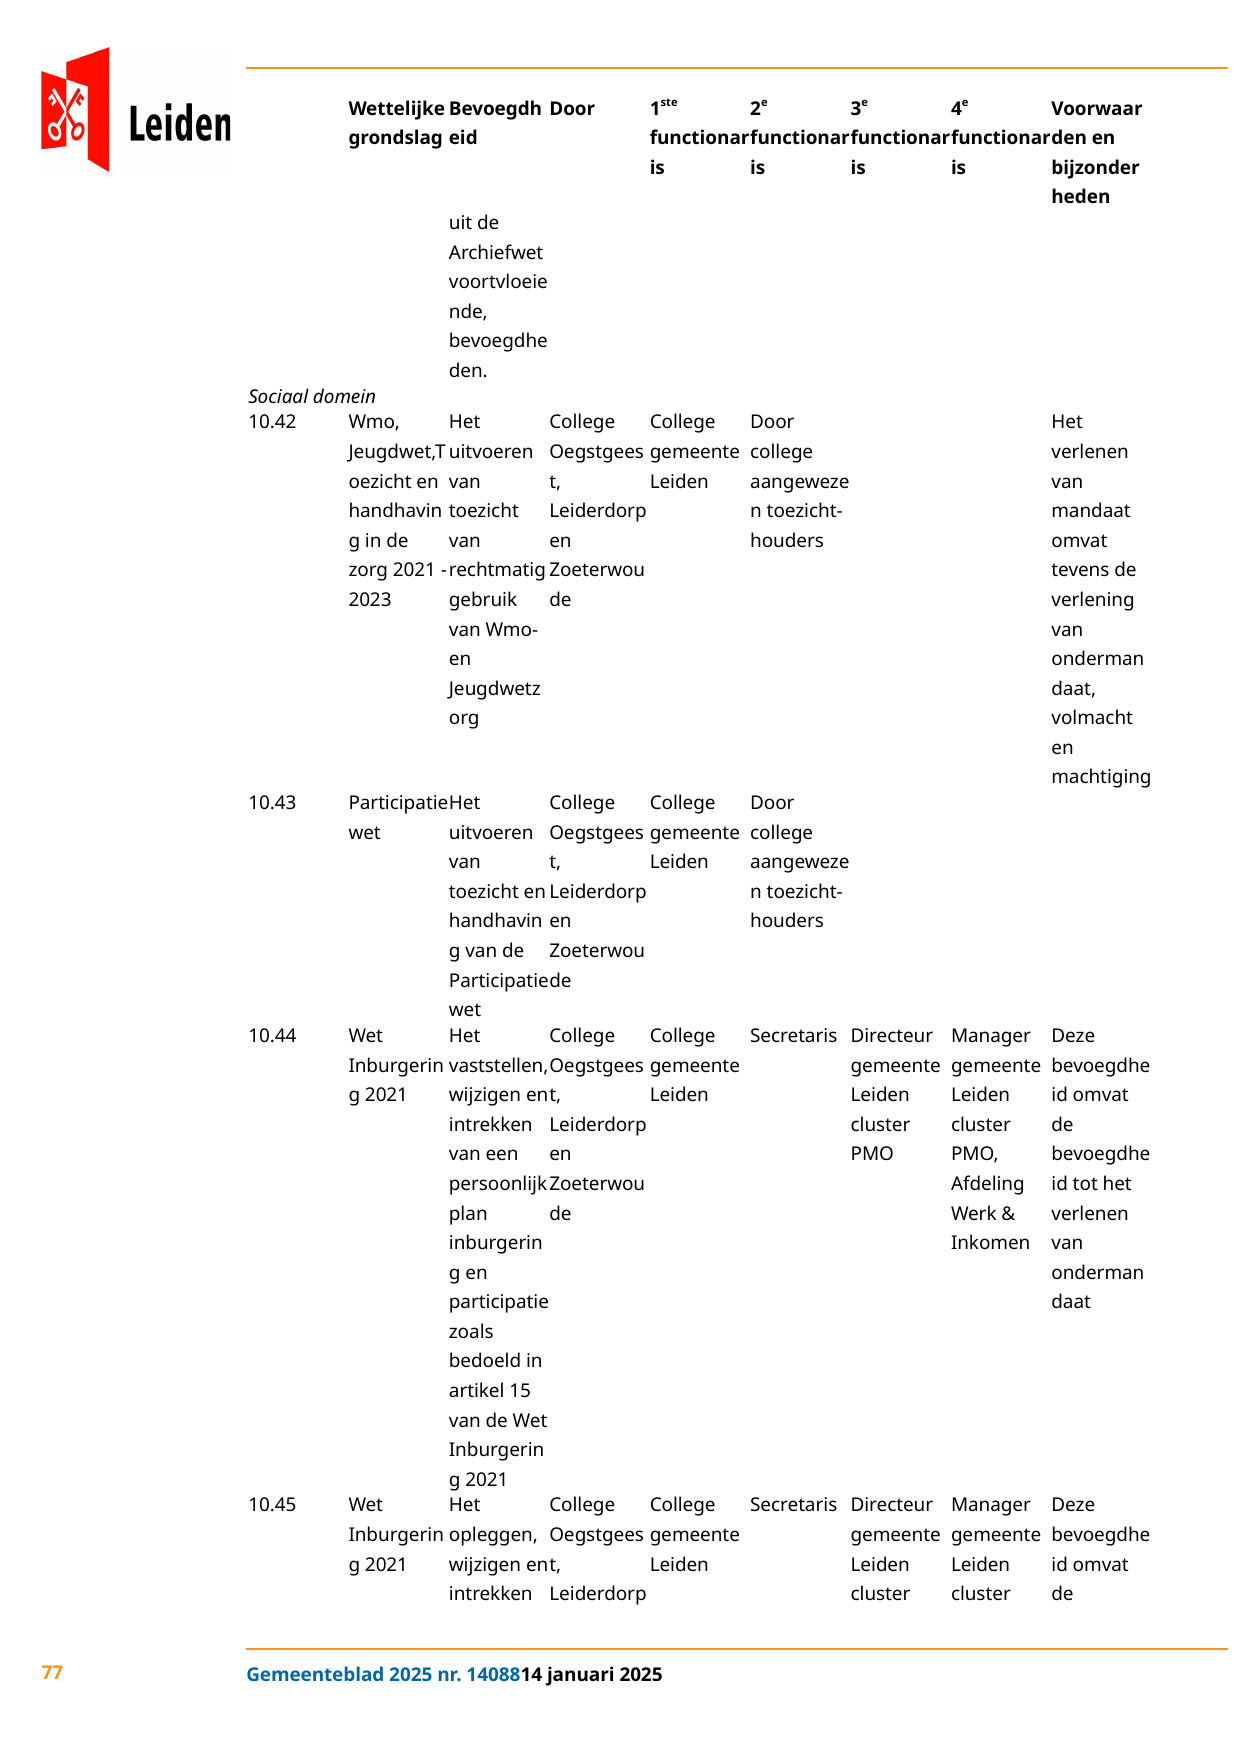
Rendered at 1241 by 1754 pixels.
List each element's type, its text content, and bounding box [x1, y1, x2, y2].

table_cell [951, 789, 1051, 1022]
table_cell Participatiewet [348, 789, 449, 1022]
table_cell [951, 209, 1051, 383]
table_header [248, 95, 348, 209]
table_header 3e functionaris [850, 95, 951, 209]
table_cell 10.42 [248, 409, 348, 789]
table_cell Deze bevoegdheid omvat de bevoegdheid tot het verlenen van ondermandaat [1051, 1022, 1152, 1492]
table_cell Wmo, Jeugdwet,Toezicht en handhaving in de zorg 2021 - 2023 [348, 409, 449, 789]
table_cell uit de Archiefwet voortvloeiende, bevoegdheden. [449, 209, 549, 383]
table_cell [1051, 789, 1152, 1022]
table_header 2e functionaris [750, 95, 850, 209]
table_cell Door college aangewezen toezicht-houders [750, 409, 850, 789]
table_cell [850, 789, 951, 1022]
table_cell Deze bevoegdheid omvat de [1051, 1492, 1152, 1606]
table_header 4e functionaris [951, 95, 1051, 209]
table_cell College Oegstgeest, Leiderdorp [549, 1492, 649, 1606]
table_cell [951, 409, 1051, 789]
table_cell Secretaris [750, 1022, 850, 1492]
table_cell 10.43 [248, 789, 348, 1022]
table_cell Manager gemeente Leiden cluster [951, 1492, 1051, 1606]
table_cell Het verlenen van mandaat omvat tevens de verlening van ondermandaat, volmacht en machtiging [1051, 409, 1152, 789]
table_cell Wet Inburgering 2021 [348, 1492, 449, 1606]
table_cell [348, 209, 449, 383]
table_cell [248, 209, 348, 383]
table_cell [1051, 209, 1152, 383]
table_cell Door college aangewezen toezicht-houders [750, 789, 850, 1022]
picture [41, 47, 231, 172]
table_header Door [549, 95, 649, 209]
table_cell College gemeente Leiden [650, 1022, 750, 1492]
table_cell College gemeente Leiden [650, 789, 750, 1022]
table_header 1ste functionaris [650, 95, 750, 209]
table_cell Het uitvoeren van toezicht van rechtmatig gebruik van Wmo- en Jeugdwetzorg [449, 409, 549, 789]
table_cell Wet Inburgering 2021 [348, 1022, 449, 1492]
table_cell Secretaris [750, 1492, 850, 1606]
table_cell College Oegstgeest, Leiderdorp en Zoeterwoude [549, 409, 649, 789]
table_cell [750, 209, 850, 383]
table_cell 10.45 [248, 1492, 348, 1606]
table_cell College Oegstgeest, Leiderdorp en Zoeterwoude [549, 1022, 649, 1492]
table_cell College gemeente Leiden [650, 409, 750, 789]
table_cell Het uitvoeren van toezicht en handhaving van de Participatiewet [449, 789, 549, 1022]
table_cell College gemeente Leiden [650, 1492, 750, 1606]
table_cell [850, 409, 951, 789]
table_cell Directeur gemeente Leiden cluster PMO [850, 1022, 951, 1492]
table_cell Het opleggen, wijzigen en intrekken [449, 1492, 549, 1606]
table_header Bevoegdheid [449, 95, 549, 209]
table_cell [650, 209, 750, 383]
table_header Voorwaarden en bijzonderheden [1051, 95, 1152, 209]
table_cell College Oegstgeest, Leiderdorp en Zoeterwoude [549, 789, 649, 1022]
table_header Wettelijke grondslag [348, 95, 449, 209]
table_cell [850, 209, 951, 383]
table_cell Het vaststellen, wijzigen en intrekken van een persoonlijk plan inburgering en participatie zoals bedoeld in artikel 15 van de Wet Inburgering 2021 [449, 1022, 549, 1492]
table_cell [549, 209, 649, 383]
table_cell Manager gemeente Leiden cluster PMO, Afdeling Werk & Inkomen [951, 1022, 1051, 1492]
table_cell Sociaal domein [248, 383, 1152, 409]
table_cell Directeur gemeente Leiden cluster [850, 1492, 951, 1606]
table_cell 10.44 [248, 1022, 348, 1492]
